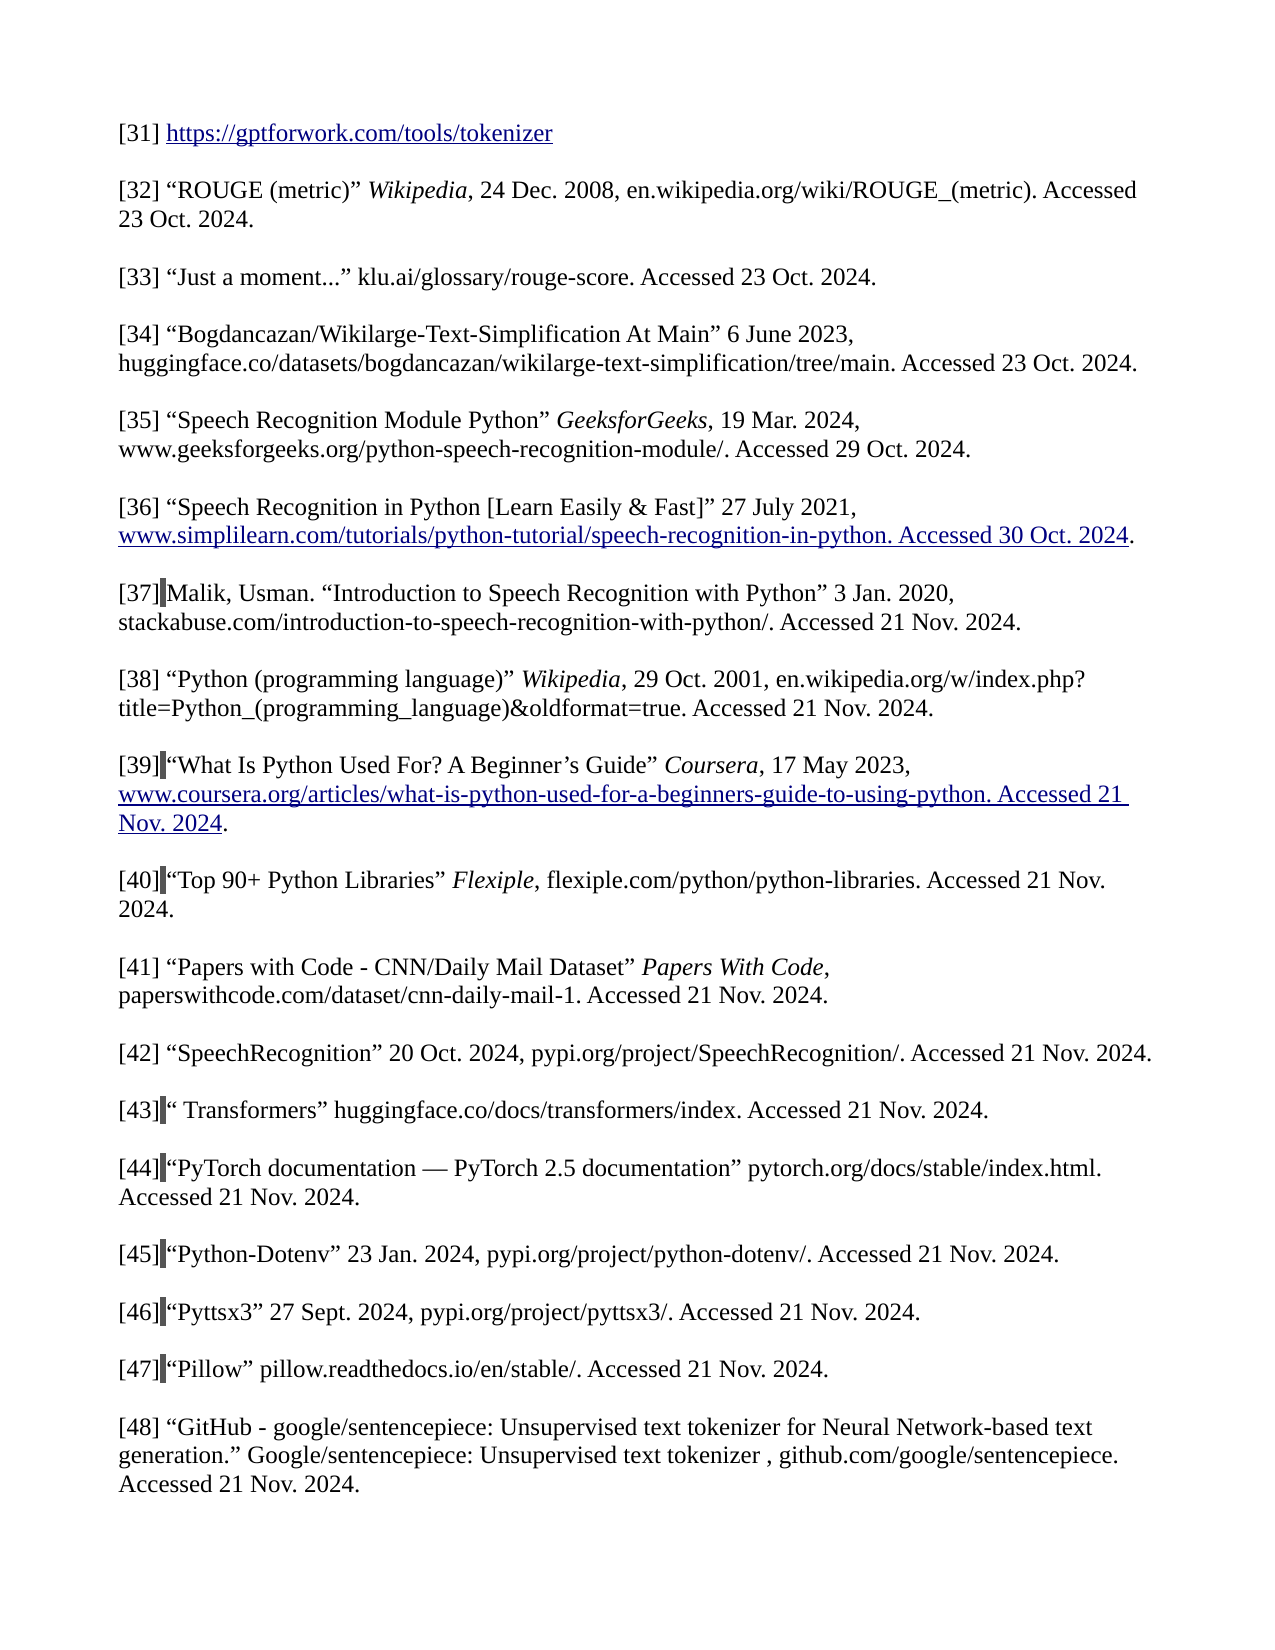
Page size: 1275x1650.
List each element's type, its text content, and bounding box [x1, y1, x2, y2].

text [43] “ Transformers” huggingface.co/docs/transformers/index. Accessed 21 Nov. 2024. [118, 1096, 1157, 1124]
text [39] “What Is Python Used For? A Beginner’s Guide” Coursera, 17 May 2023, www.coursera.org/articles/what-is-python-used-for-a-beginners-guide-to-using-python. Accessed 21 Nov. 2024. [118, 751, 1157, 837]
text [33] “Just a moment...” klu.ai/glossary/rouge-score. Accessed 23 Oct. 2024. [118, 262, 1157, 291]
text [32] “ROUGE (metric)” Wikipedia, 24 Dec. 2008, en.wikipedia.org/wiki/ROUGE_(metric). Accessed 23 Oct. 2024. [118, 176, 1157, 233]
text [36] “Speech Recognition in Python [Learn Easily & Fast]” 27 July 2021, www.simplilearn.com/tutorials/python-tutorial/speech-recognition-in-python. Accessed 30 Oct. 2024. [118, 492, 1157, 549]
text [44] “PyTorch documentation — PyTorch 2.5 documentation” pytorch.org/docs/stable/index.html. Accessed 21 Nov. 2024. [118, 1153, 1157, 1211]
text [48] “GitHub - google/sentencepiece: Unsupervised text tokenizer for Neural Network-based text generation.” Google/sentencepiece: Unsupervised text tokenizer , github.com/google/sentencepiece. Accessed 21 Nov. 2024. [118, 1412, 1157, 1498]
text [35] “Speech Recognition Module Python” GeeksforGeeks, 19 Mar. 2024, www.geeksforgeeks.org/python-speech-recognition-module/. Accessed 29 Oct. 2024. [118, 406, 1157, 463]
text [45] “Python-Dotenv” 23 Jan. 2024, pypi.org/project/python-dotenv/. Accessed 21 Nov. 2024. [118, 1239, 1157, 1268]
text [42] “SpeechRecognition” 20 Oct. 2024, pypi.org/project/SpeechRecognition/. Accessed 21 Nov. 2024. [118, 1038, 1157, 1067]
text [31] https://gptforwork.com/tools/tokenizer [118, 118, 1157, 147]
text [38] “Python (programming language)” Wikipedia, 29 Oct. 2001, en.wikipedia.org/w/index.php?title=Python_(programming_language)&oldformat=true. Accessed 21 Nov. 2024. [118, 664, 1157, 722]
text [41] “Papers with Code - CNN/Daily Mail Dataset” Papers With Code, paperswithcode.com/dataset/cnn-daily-mail-1. Accessed 21 Nov. 2024. [118, 952, 1157, 1009]
text [34] “Bogdancazan/Wikilarge-Text-Simplification At Main” 6 June 2023, huggingface.co/datasets/bogdancazan/wikilarge-text-simplification/tree/main. Accessed 23 Oct. 2024. [118, 319, 1157, 377]
text [40] “Top 90+ Python Libraries” Flexiple, flexiple.com/python/python-libraries. Accessed 21 Nov. 2024. [118, 866, 1157, 923]
text [47] “Pillow” pillow.readthedocs.io/en/stable/. Accessed 21 Nov. 2024. [118, 1354, 1157, 1383]
text [46] “Pyttsx3” 27 Sept. 2024, pypi.org/project/pyttsx3/. Accessed 21 Nov. 2024. [118, 1297, 1157, 1326]
text [37] Malik, Usman. “Introduction to Speech Recognition with Python” 3 Jan. 2020, stackabuse.com/introduction-to-speech-recognition-with-python/. Accessed 21 Nov. 2024. [118, 578, 1157, 636]
